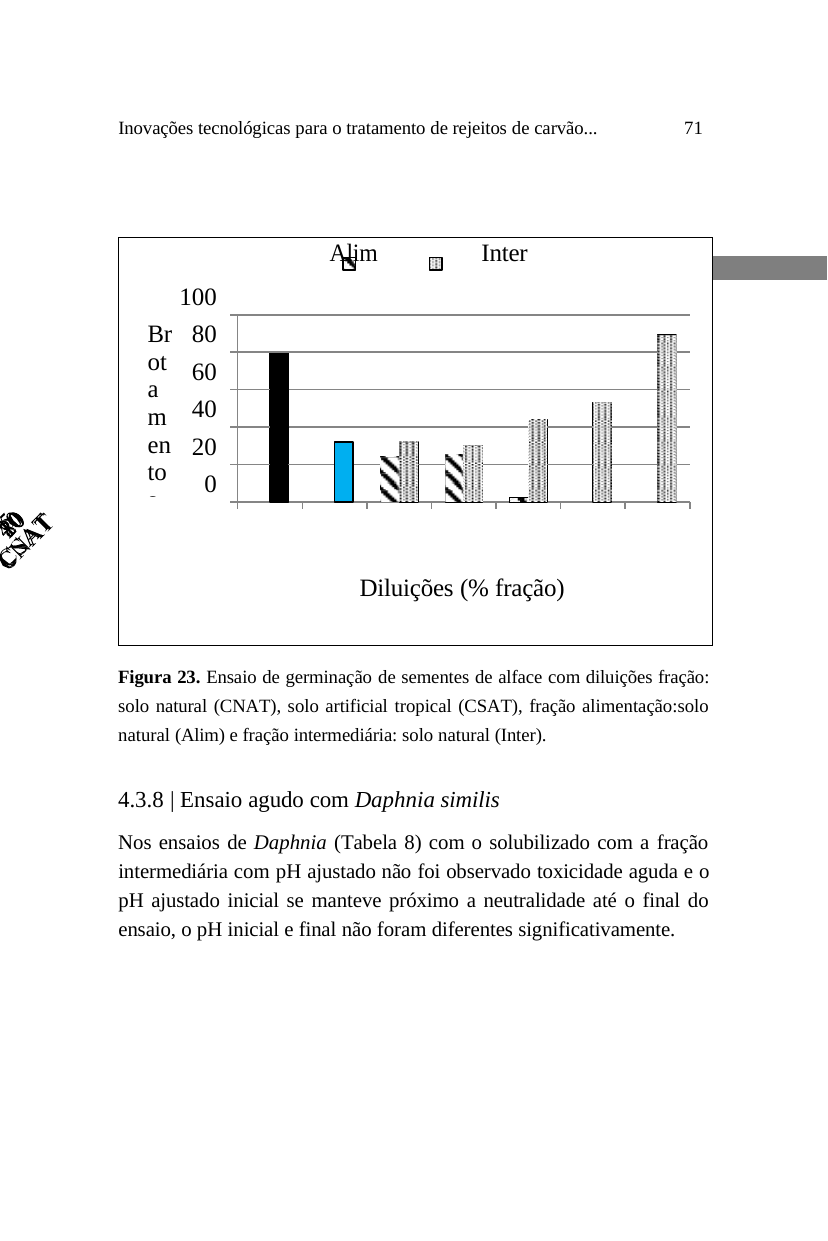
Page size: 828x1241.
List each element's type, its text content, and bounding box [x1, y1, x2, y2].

list | Ensaio agudo com Daphnia similis [118, 786, 827, 813]
text Figura 23. Ensaio de germinação de sementes de alface com diluições fração: solo natural (CNAT), solo artificial tropical (CSAT), fração alimentação:solo natural (Alim) e fração intermediária: solo natural (Inter). [118, 666, 709, 745]
text Nos ensaios de Daphnia (Tabela 8) com o solubilizado com a fração intermediária com pH ajustado não foi observado toxicidade aguda e o pH ajustado inicial se manteve próximo a neutralidade até o final do ensaio, o pH inicial e final não foram diferentes significativamente. [118, 830, 709, 941]
text Brotamentos (%) [147, 321, 174, 496]
